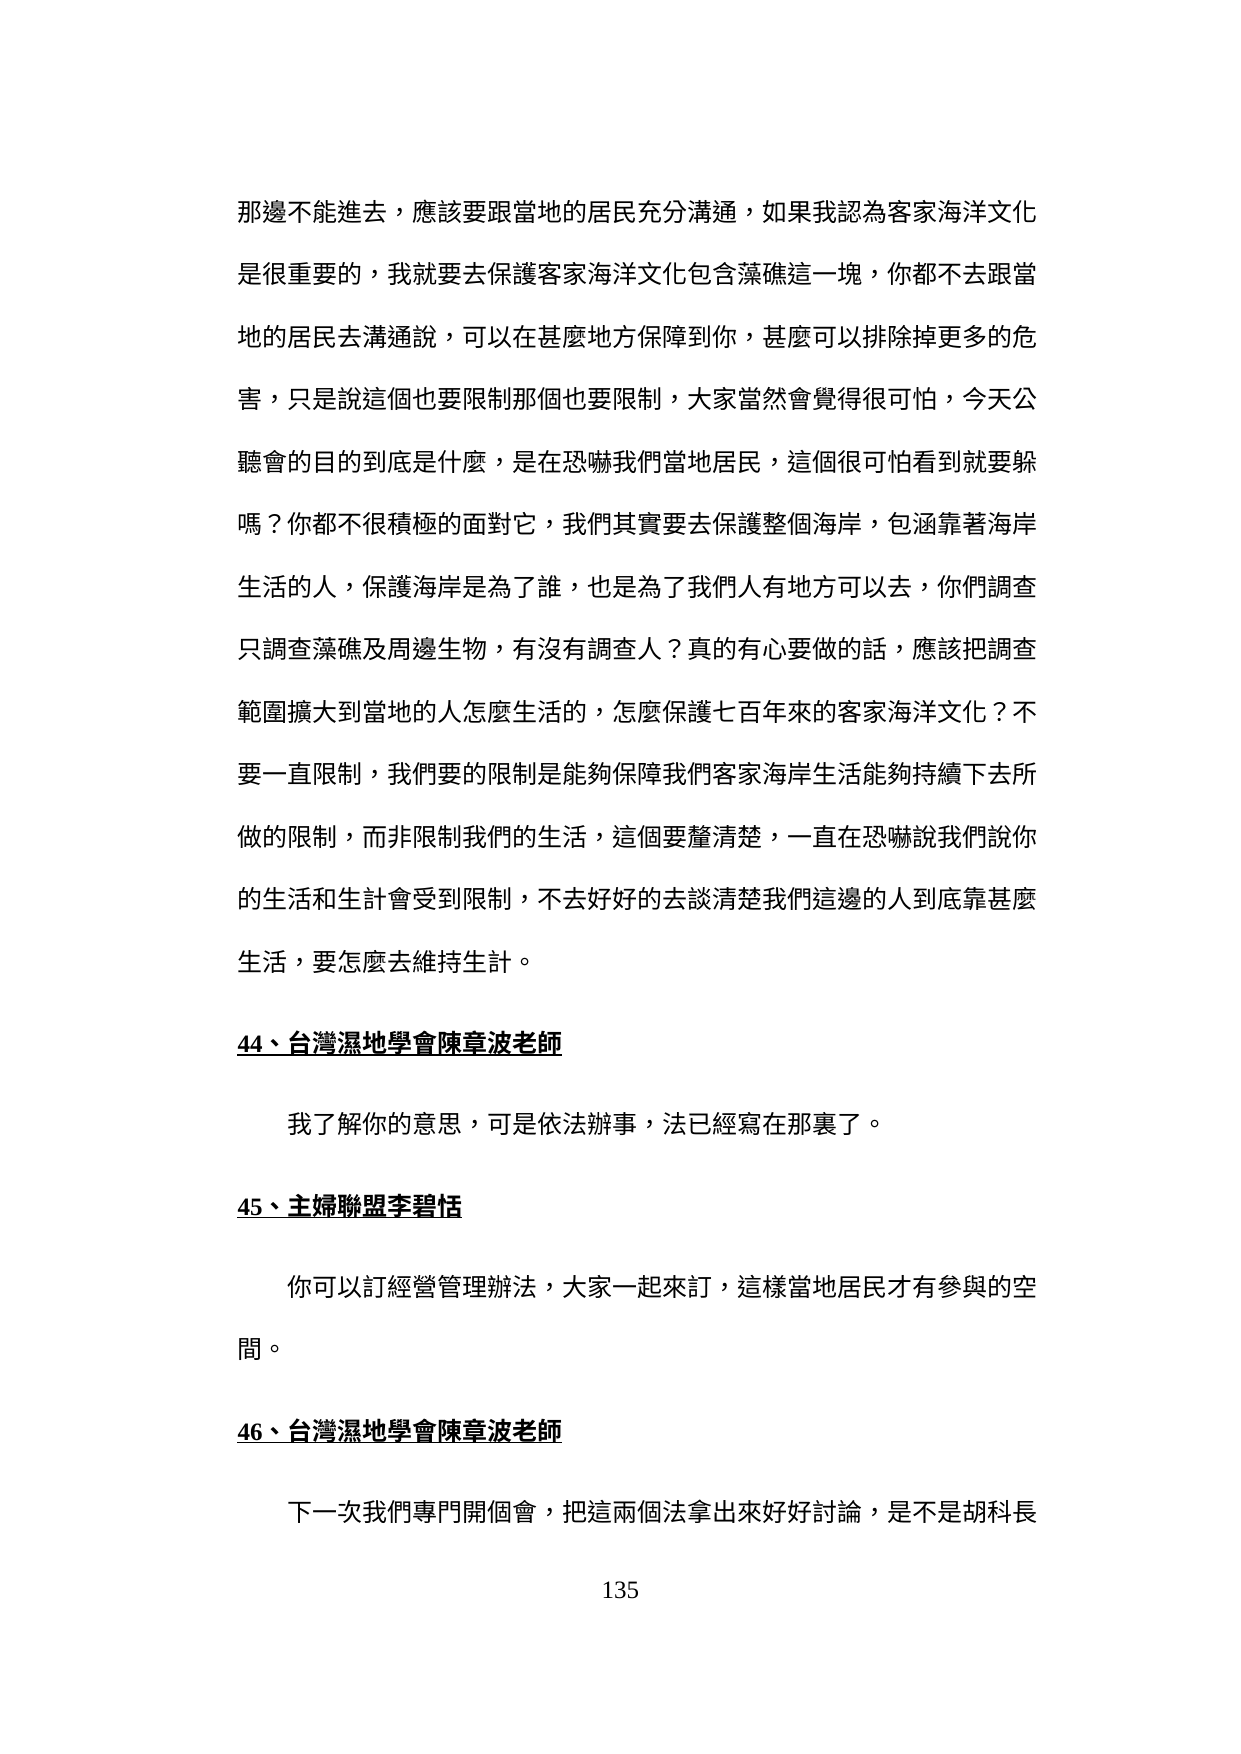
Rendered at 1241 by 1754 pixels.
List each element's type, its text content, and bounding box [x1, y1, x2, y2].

text 44、台灣濕地學會陳章波老師 [237, 1000, 1053, 1063]
text 下一次我們專門開個會，把這兩個法拿出來好好討論，是不是胡科長 [237, 1469, 1053, 1531]
text 我了解你的意思，可是依法辦事，法已經寫在那裏了。 [237, 1081, 1053, 1144]
text 46、台灣濕地學會陳章波老師 [237, 1388, 1053, 1450]
text 45、主婦聯盟李碧恬 [237, 1163, 1053, 1225]
text 那邊不能進去，應該要跟當地的居民充分溝通，如果我認為客家海洋文化是很重要的，我就要去保護客家海洋文化包含藻礁這一塊，你都不去跟當地的居民去溝通說，可以在甚麼地方保障到你，甚麼可以排除掉更多的危害，只是說這個也要限制那個也要限制，大家當然會覺得很可怕，今天公聽會的目的到底是什麼，是在恐嚇我們當地居民，這個很可怕看到就要躲嗎？你都不很積極的面對它，我們其實要去保護整個海岸，包涵靠著海岸生活的人，保護海岸是為了誰，也是為了我們人有地方可以去，你們調查只調查藻礁及周邊生物，有沒有調查人？真的有心要做的話，應該把調查範圍擴大到當地的人怎麼生活的，怎麼保護七百年來的客家海洋文化？不要一直限制，我們要的限制是能夠保障我們客家海岸生活能夠持續下去所做的限制，而非限制我們的生活，這個要釐清楚，一直在恐嚇說我們說你的生活和生計會受到限制，不去好好的去談清楚我們這邊的人到底靠甚麼生活，要怎麼去維持生計。 [237, 169, 1053, 981]
text 你可以訂經營管理辦法，大家一起來訂，這樣當地居民才有參與的空間。 [237, 1244, 1053, 1369]
